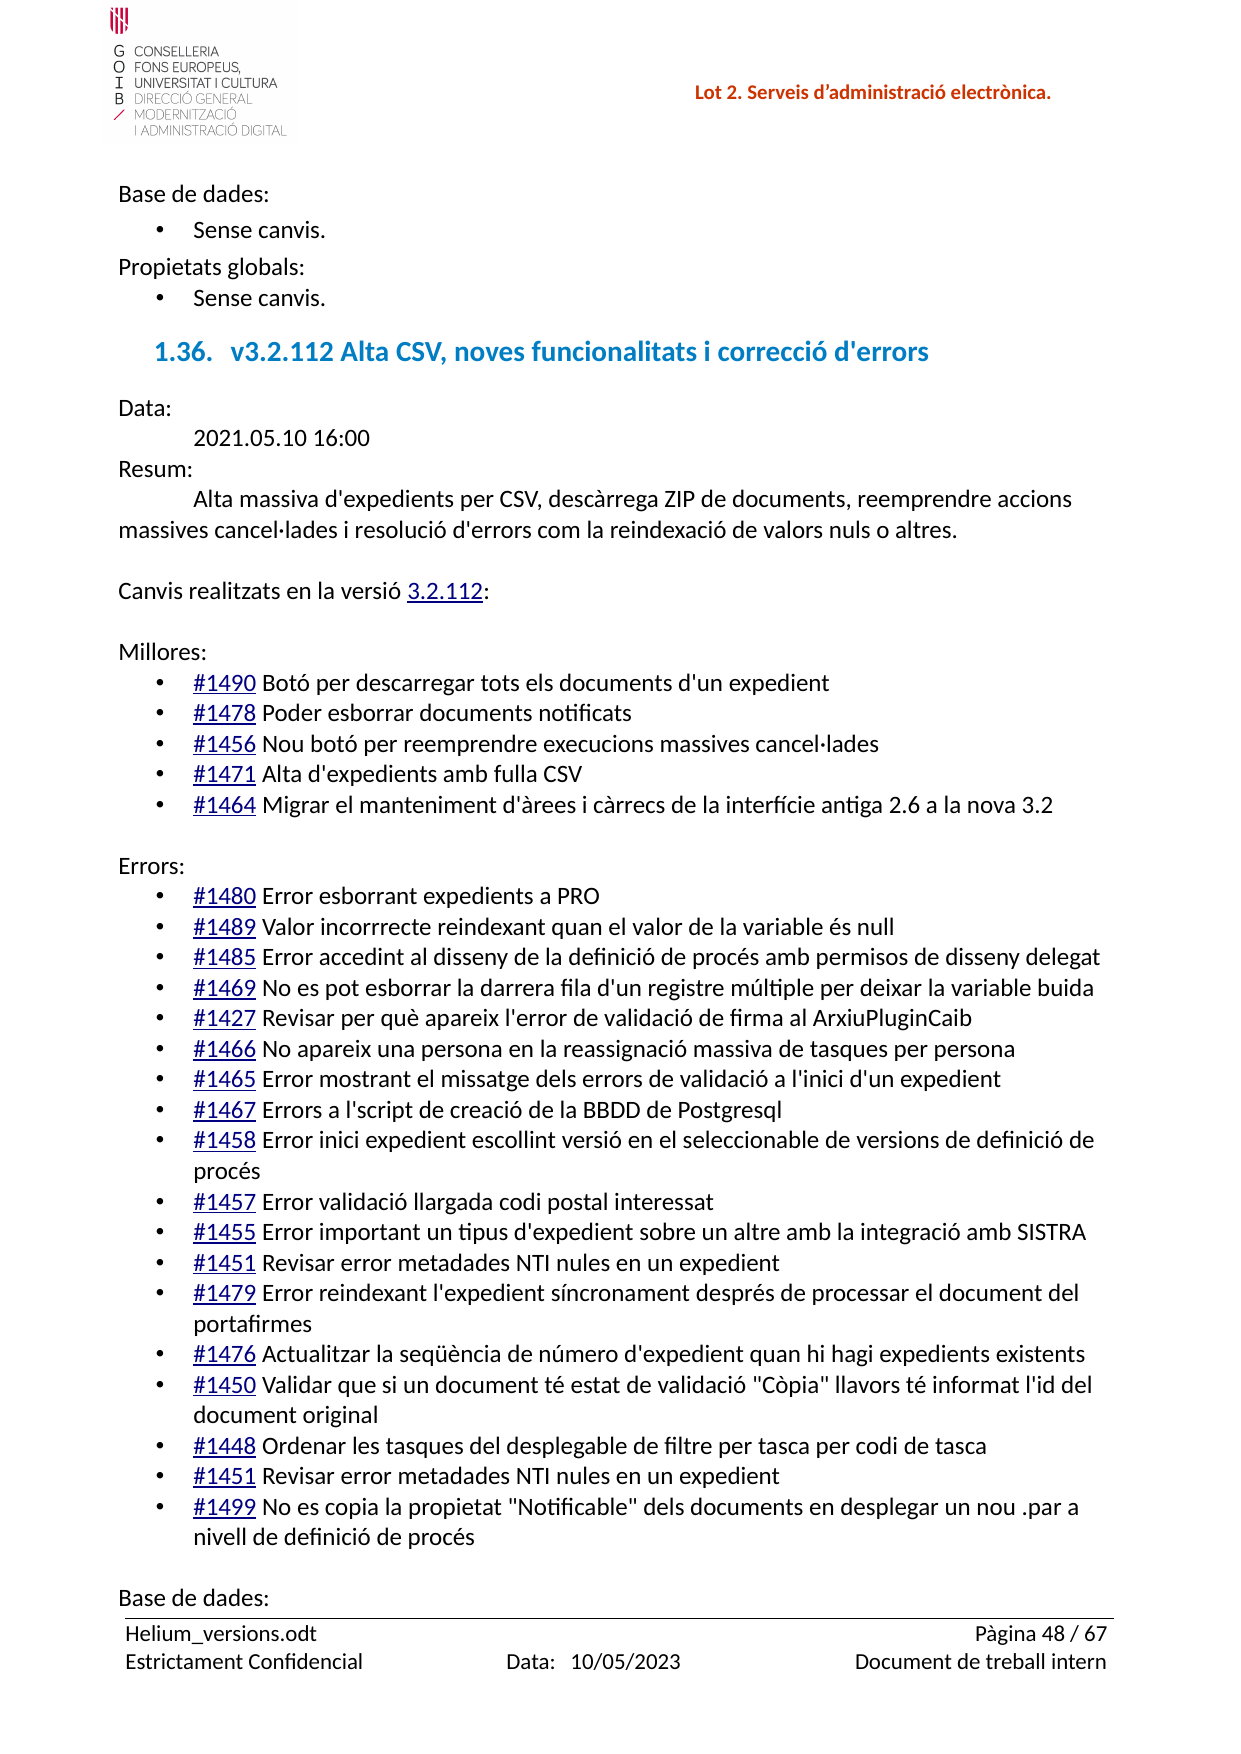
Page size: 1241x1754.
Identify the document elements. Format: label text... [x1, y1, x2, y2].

picture [100, 0, 297, 144]
list #1464 Migrar el manteniment d'àrees i càrrecs de la interfície antiga 2.6 a la nova 3.2 [156, 789, 1122, 819]
text Propietats globals: [118, 251, 1122, 282]
list #1448 Ordenar les tasques del desplegable de filtre per tasca per codi de tasca [156, 1430, 1122, 1460]
list #1485 Error accedint al disseny de la definició de procés amb permisos de disseny delegat [156, 941, 1122, 972]
list #1465 Error mostrant el missatge dels errors de validació a l'inici d'un expedient [156, 1063, 1122, 1094]
text Canvis realitzats en la versió 3.2.112: [118, 575, 1122, 606]
list #1490 Botó per descarregar tots els documents d'un expedient [156, 667, 1122, 697]
text Base de dades: [118, 178, 1122, 209]
list #1489 Valor incorrrecte reindexant quan el valor de la variable és null [156, 911, 1122, 941]
text 2021.05.10 16:00 [118, 423, 1122, 453]
text Errors: [118, 850, 1122, 880]
list #1456 Nou botó per reemprendre execucions massives cancel·lades [156, 728, 1122, 758]
list #1451 Revisar error metadades NTI nules en un expedient [156, 1247, 1122, 1277]
text Alta massiva d'expedients per CSV, descàrrega ZIP de documents, reemprendre accions massives cancel·lades i resolució d'errors com la reindexació de valors nuls o altres. [118, 484, 1122, 545]
subtitle v3.2.112 Alta CSV, noves funcionalitats i correcció d'errors [153, 333, 1122, 368]
list #1478 Poder esborrar documents notificats [156, 697, 1122, 728]
text Data: [118, 392, 1122, 423]
list #1471 Alta d'expedients amb fulla CSV [156, 758, 1122, 789]
list #1457 Error validació llargada codi postal interessat [156, 1186, 1122, 1216]
list #1479 Error reindexant l'expedient síncronament després de processar el document del portafirmes [156, 1277, 1122, 1338]
list #1499 No es copia la propietat "Notificable" dels documents en desplegar un nou .par a nivell de definició de procés [156, 1491, 1122, 1552]
text Resum: [118, 453, 1122, 484]
list #1427 Revisar per què apareix l'error de validació de firma al ArxiuPluginCaib [156, 1002, 1122, 1033]
list #1451 Revisar error metadades NTI nules en un expedient [156, 1460, 1122, 1491]
text Base de dades: [118, 1582, 1122, 1613]
list #1466 No apareix una persona en la reassignació massiva de tasques per persona [156, 1033, 1122, 1063]
list Sense canvis. [156, 215, 1122, 245]
list Sense canvis. [156, 282, 1122, 312]
list #1467 Errors a l'script de creació de la BBDD de Postgresql [156, 1094, 1122, 1124]
list #1450 Validar que si un document té estat de validació "Còpia" llavors té informat l'id del document original [156, 1369, 1122, 1430]
list #1469 No es pot esborrar la darrera fila d'un registre múltiple per deixar la variable buida [156, 972, 1122, 1002]
list #1455 Error important un tipus d'expedient sobre un altre amb la integració amb SISTRA [156, 1216, 1122, 1247]
list #1480 Error esborrant expedients a PRO [156, 880, 1122, 911]
text Millores: [118, 636, 1122, 667]
list #1476 Actualitzar la seqüència de número d'expedient quan hi hagi expedients existents [156, 1338, 1122, 1369]
list #1458 Error inici expedient escollint versió en el seleccionable de versions de definició de procés [156, 1124, 1122, 1186]
